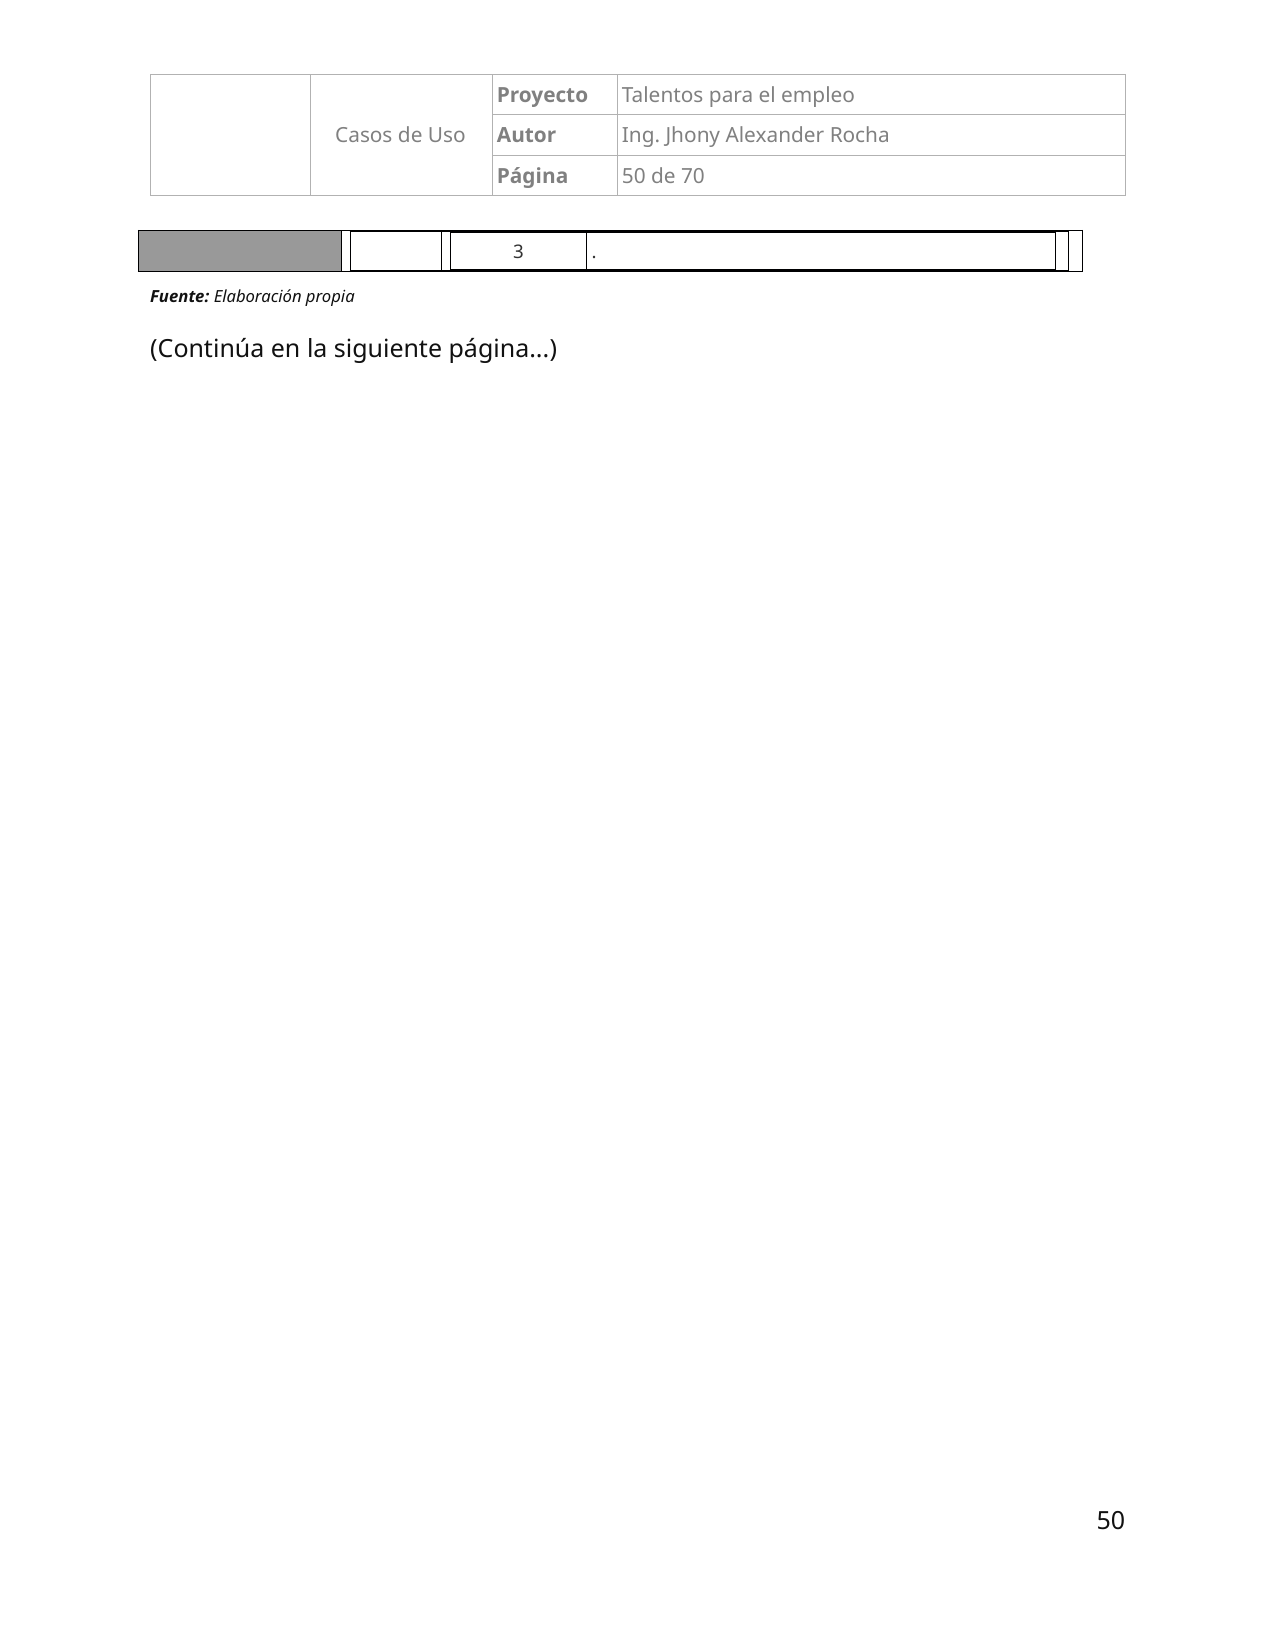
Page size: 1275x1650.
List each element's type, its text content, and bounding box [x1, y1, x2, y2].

table_cell [342, 231, 350, 271]
text (Continúa en la siguiente página...) [150, 331, 1125, 365]
table_cell [139, 231, 341, 271]
table_cell . [587, 233, 1055, 269]
table_cell 3 [451, 233, 586, 269]
table_cell [1056, 232, 1068, 270]
table_cell [1069, 231, 1082, 271]
text Fuente: Elaboración propia [150, 284, 1125, 307]
table_cell [442, 232, 450, 270]
table_cell [351, 232, 441, 270]
